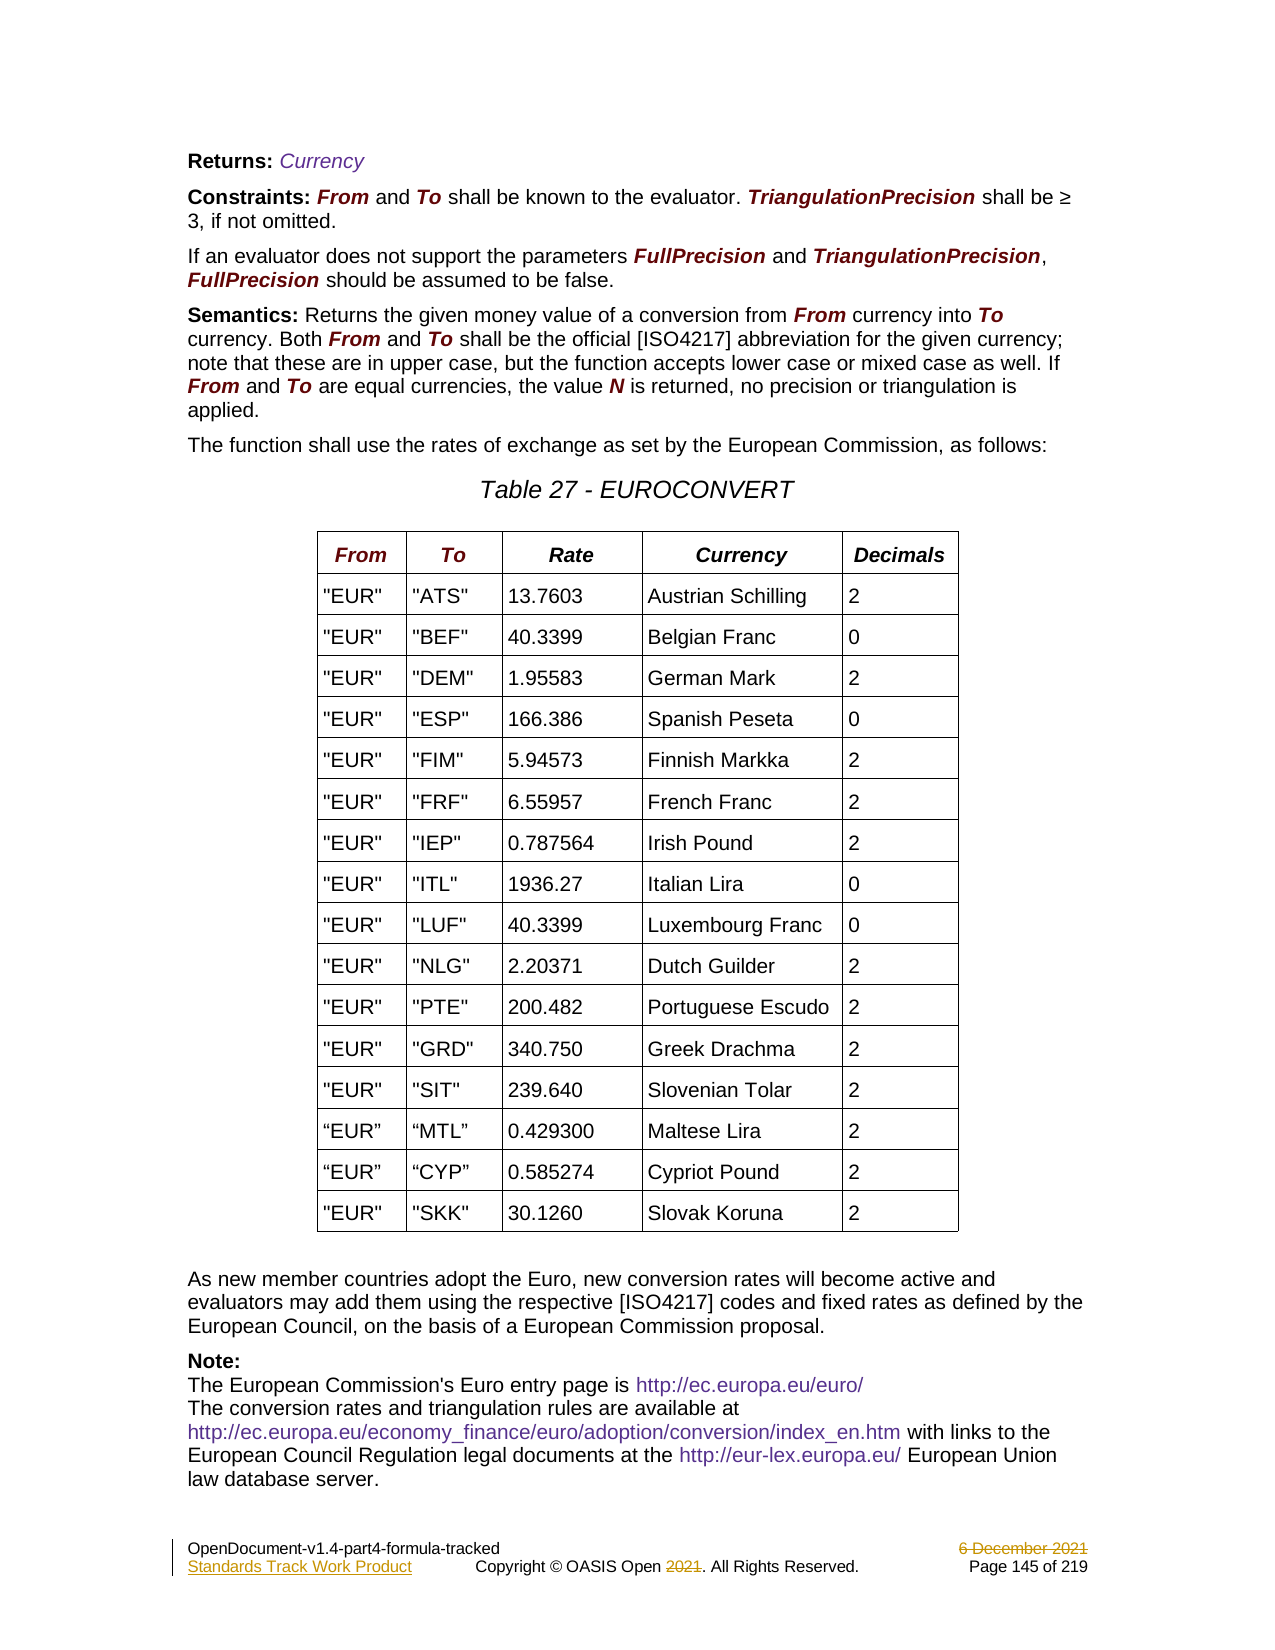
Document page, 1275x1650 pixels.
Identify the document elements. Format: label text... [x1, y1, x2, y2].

table_cell Italian Lira [643, 862, 842, 902]
table_cell French Franc [643, 779, 842, 819]
table_cell 2 [843, 574, 958, 614]
table_cell 239.640 [503, 1067, 642, 1107]
table_cell "GRD" [407, 1026, 502, 1066]
table_cell German Mark [643, 656, 842, 696]
table_cell "EUR" [318, 779, 406, 819]
table_cell 13.7603 [503, 574, 642, 614]
table_cell 2 [843, 1067, 958, 1107]
table_cell "SIT" [407, 1067, 502, 1107]
table_cell 166.386 [503, 697, 642, 737]
table_header Decimals [843, 532, 958, 572]
table_cell "EUR" [318, 574, 406, 614]
table_header To [407, 532, 502, 572]
table_cell "NLG" [407, 944, 502, 984]
table_cell "EUR" [318, 820, 406, 861]
table_cell "EUR" [318, 1191, 406, 1231]
table_cell "EUR" [318, 903, 406, 943]
table_cell 2 [843, 779, 958, 819]
text Returns: Currency [187, 150, 1088, 173]
table_cell “EUR” [318, 1150, 406, 1190]
table_cell 0 [843, 697, 958, 737]
table_cell "PTE" [407, 985, 502, 1025]
table_cell Cypriot Pound [643, 1150, 842, 1190]
text If an evaluator does not support the parameters FullPrecision and TriangulationPrecision, FullPrecision should be assumed to be false. [187, 245, 1088, 292]
table_cell “EUR” [318, 1109, 406, 1148]
table_cell "EUR" [318, 738, 406, 778]
table_cell "EUR" [318, 944, 406, 984]
table_cell 0 [843, 615, 958, 655]
table_cell Slovenian Tolar [643, 1067, 842, 1107]
table_cell 340.750 [503, 1026, 642, 1066]
table_cell Austrian Schilling [643, 574, 842, 614]
table_cell 2 [843, 1150, 958, 1190]
table_cell "ITL" [407, 862, 502, 902]
table_cell Irish Pound [643, 820, 842, 861]
table_cell Finnish Markka [643, 738, 842, 778]
table_cell "LUF" [407, 903, 502, 943]
table_cell 2 [843, 1109, 958, 1148]
table_cell 2 [843, 656, 958, 696]
table_cell "DEM" [407, 656, 502, 696]
table_cell 6.55957 [503, 779, 642, 819]
table_cell "EUR" [318, 697, 406, 737]
table_cell 2 [843, 738, 958, 778]
table_cell Luxembourg Franc [643, 903, 842, 943]
table_cell Slovak Koruna [643, 1191, 842, 1231]
table_cell 200.482 [503, 985, 642, 1025]
table_cell 1936.27 [503, 862, 642, 902]
table_cell 1.95583 [503, 656, 642, 696]
table_cell "ATS" [407, 574, 502, 614]
table_cell 0.429300 [503, 1109, 642, 1148]
table_cell 2 [843, 944, 958, 984]
text Note: The European Commission's Euro entry page is http://ec.europa.eu/euro/ The conversion rates and triangulation rules are available at http://ec.europa.eu/economy_finance/euro/adoption/conversion/index_en.htm with links to the European Council Regulation legal documents at the http://eur-lex.europa.eu/ European Union law database server. [187, 1350, 1088, 1491]
table_cell 40.3399 [503, 903, 642, 943]
table_cell Belgian Franc [643, 615, 842, 655]
table_cell Maltese Lira [643, 1109, 842, 1148]
table_cell 2 [843, 820, 958, 861]
table_cell 5.94573 [503, 738, 642, 778]
table_cell “CYP” [407, 1150, 502, 1190]
table_cell "BEF" [407, 615, 502, 655]
table_cell "EUR" [318, 862, 406, 902]
table_cell 0.787564 [503, 820, 642, 861]
table_cell "FIM" [407, 738, 502, 778]
table_cell "ESP" [407, 697, 502, 737]
table_cell “MTL” [407, 1109, 502, 1148]
table_cell "EUR" [318, 1026, 406, 1066]
table_cell "FRF" [407, 779, 502, 819]
text As new member countries adopt the Euro, new conversion rates will become active and evaluators may add them using the respective [ISO4217] codes and fixed rates as defined by the European Council, on the basis of a European Commission proposal. [187, 1267, 1088, 1338]
table_cell 2 [843, 1026, 958, 1066]
table_cell 0 [843, 862, 958, 902]
table_cell 40.3399 [503, 615, 642, 655]
table_cell 2 [843, 1191, 958, 1231]
table_header Currency [643, 532, 842, 572]
table_cell 2 [843, 985, 958, 1025]
table_cell 30.1260 [503, 1191, 642, 1231]
table_cell "EUR" [318, 985, 406, 1025]
table_cell Greek Drachma [643, 1026, 842, 1066]
table_cell Spanish Peseta [643, 697, 842, 737]
table_header From [318, 532, 406, 572]
table_cell "EUR" [318, 656, 406, 696]
table_cell "EUR" [318, 1067, 406, 1107]
table_cell Portuguese Escudo [643, 985, 842, 1025]
text The function shall use the rates of exchange as set by the European Commission, as follows: [187, 434, 1088, 457]
table_cell "IEP" [407, 820, 502, 861]
text Table 27 - EUROCONVERT [187, 476, 1088, 504]
text Constraints: From and To shall be known to the evaluator. TriangulationPrecision shall be ≥ 3, if not omitted. [187, 186, 1088, 233]
table_cell "SKK" [407, 1191, 502, 1231]
table_cell 0 [843, 903, 958, 943]
table_cell Dutch Guilder [643, 944, 842, 984]
table_cell "EUR" [318, 615, 406, 655]
text Semantics: Returns the given money value of a conversion from From currency into To currency. Both From and To shall be the official [ISO4217] abbreviation for the given currency; note that these are in upper case, but the function accepts lower case or mixed case as well. If From and To are equal currencies, the value N is returned, no precision or triangulation is applied. [187, 304, 1088, 422]
table_header Rate [503, 532, 642, 572]
table_cell 0.585274 [503, 1150, 642, 1190]
table_cell 2.20371 [503, 944, 642, 984]
